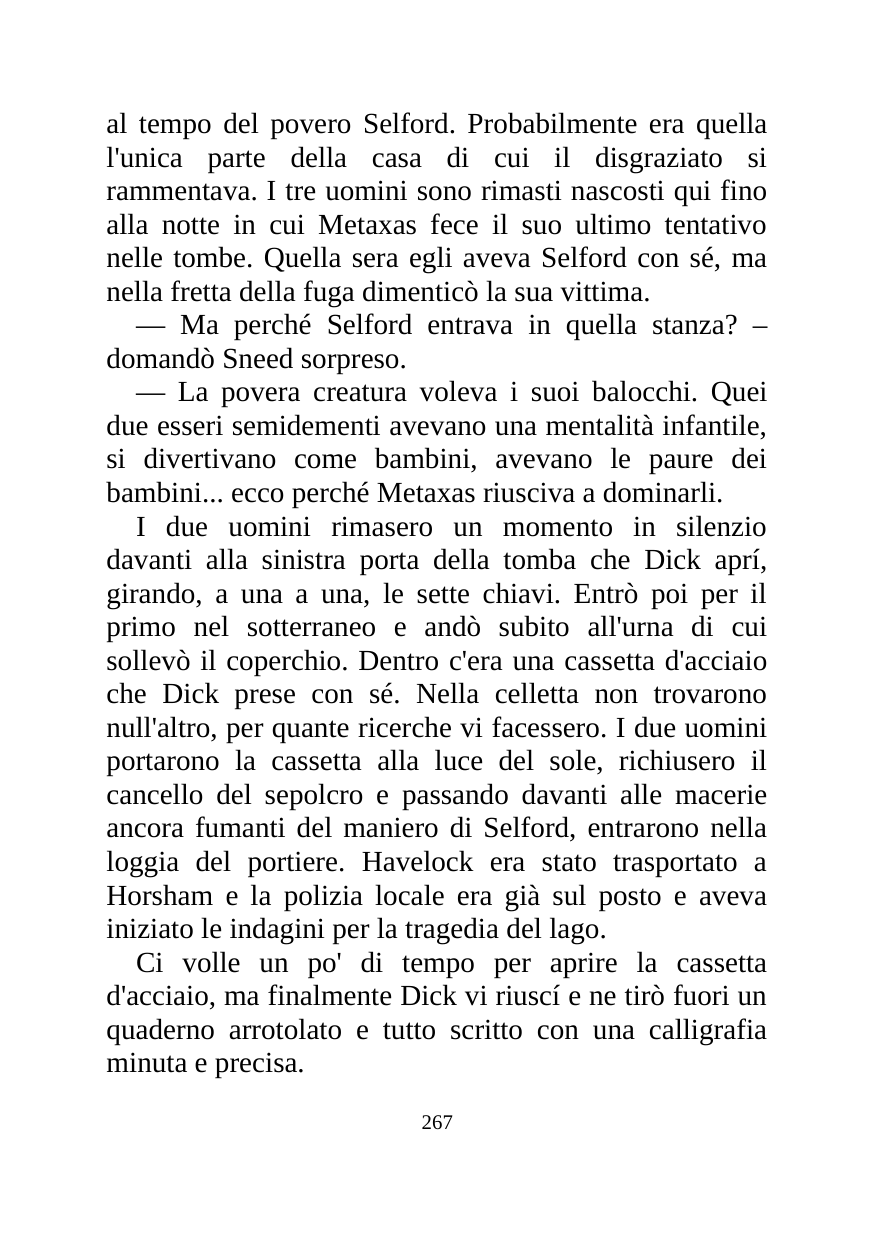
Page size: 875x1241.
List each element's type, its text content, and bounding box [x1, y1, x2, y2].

text Ci volle un po' di tempo per aprire la cassetta d'acciaio, ma finalmente Dick vi riuscí e ne tirò fuori un quaderno arrotolato e tutto scritto con una calligrafia minuta e precisa. [106, 945, 768, 1079]
text al tempo del povero Selford. Probabilmente era quella l'unica parte della casa di cui il disgraziato si rammentava. I tre uomini sono rimasti nascosti qui fino alla notte in cui Metaxas fece il suo ultimo tentativo nelle tombe. Quella sera egli aveva Selford con sé, ma nella fretta della fuga dimenticò la sua vittima. [106, 106, 768, 307]
text I due uomini rimasero un momento in silenzio davanti alla sinistra porta della tomba che Dick aprí, girando, a una a una, le sette chiavi. Entrò poi per il primo nel sotterraneo e andò subito all'urna di cui sollevò il coperchio. Dentro c'era una cassetta d'acciaio che Dick prese con sé. Nella celletta non trovarono null'altro, per quante ricerche vi facessero. I due uomini portarono la cassetta alla luce del sole, richiusero il cancello del sepolcro e passando davanti alle macerie ancora fumanti del maniero di Selford, entrarono nella loggia del portiere. Havelock era stato trasportato a Horsham e la polizia locale era già sul posto e aveva iniziato le indagini per la tragedia del lago. [106, 509, 768, 945]
text — Ma perché Selford entrava in quella stanza? – domandò Sneed sorpreso. [106, 307, 768, 374]
text — La povera creatura voleva i suoi balocchi. Quei due esseri semidementi avevano una mentalità infantile, si divertivano come bambini, avevano le paure dei bambini... ecco perché Metaxas riusciva a dominarli. [106, 374, 768, 509]
